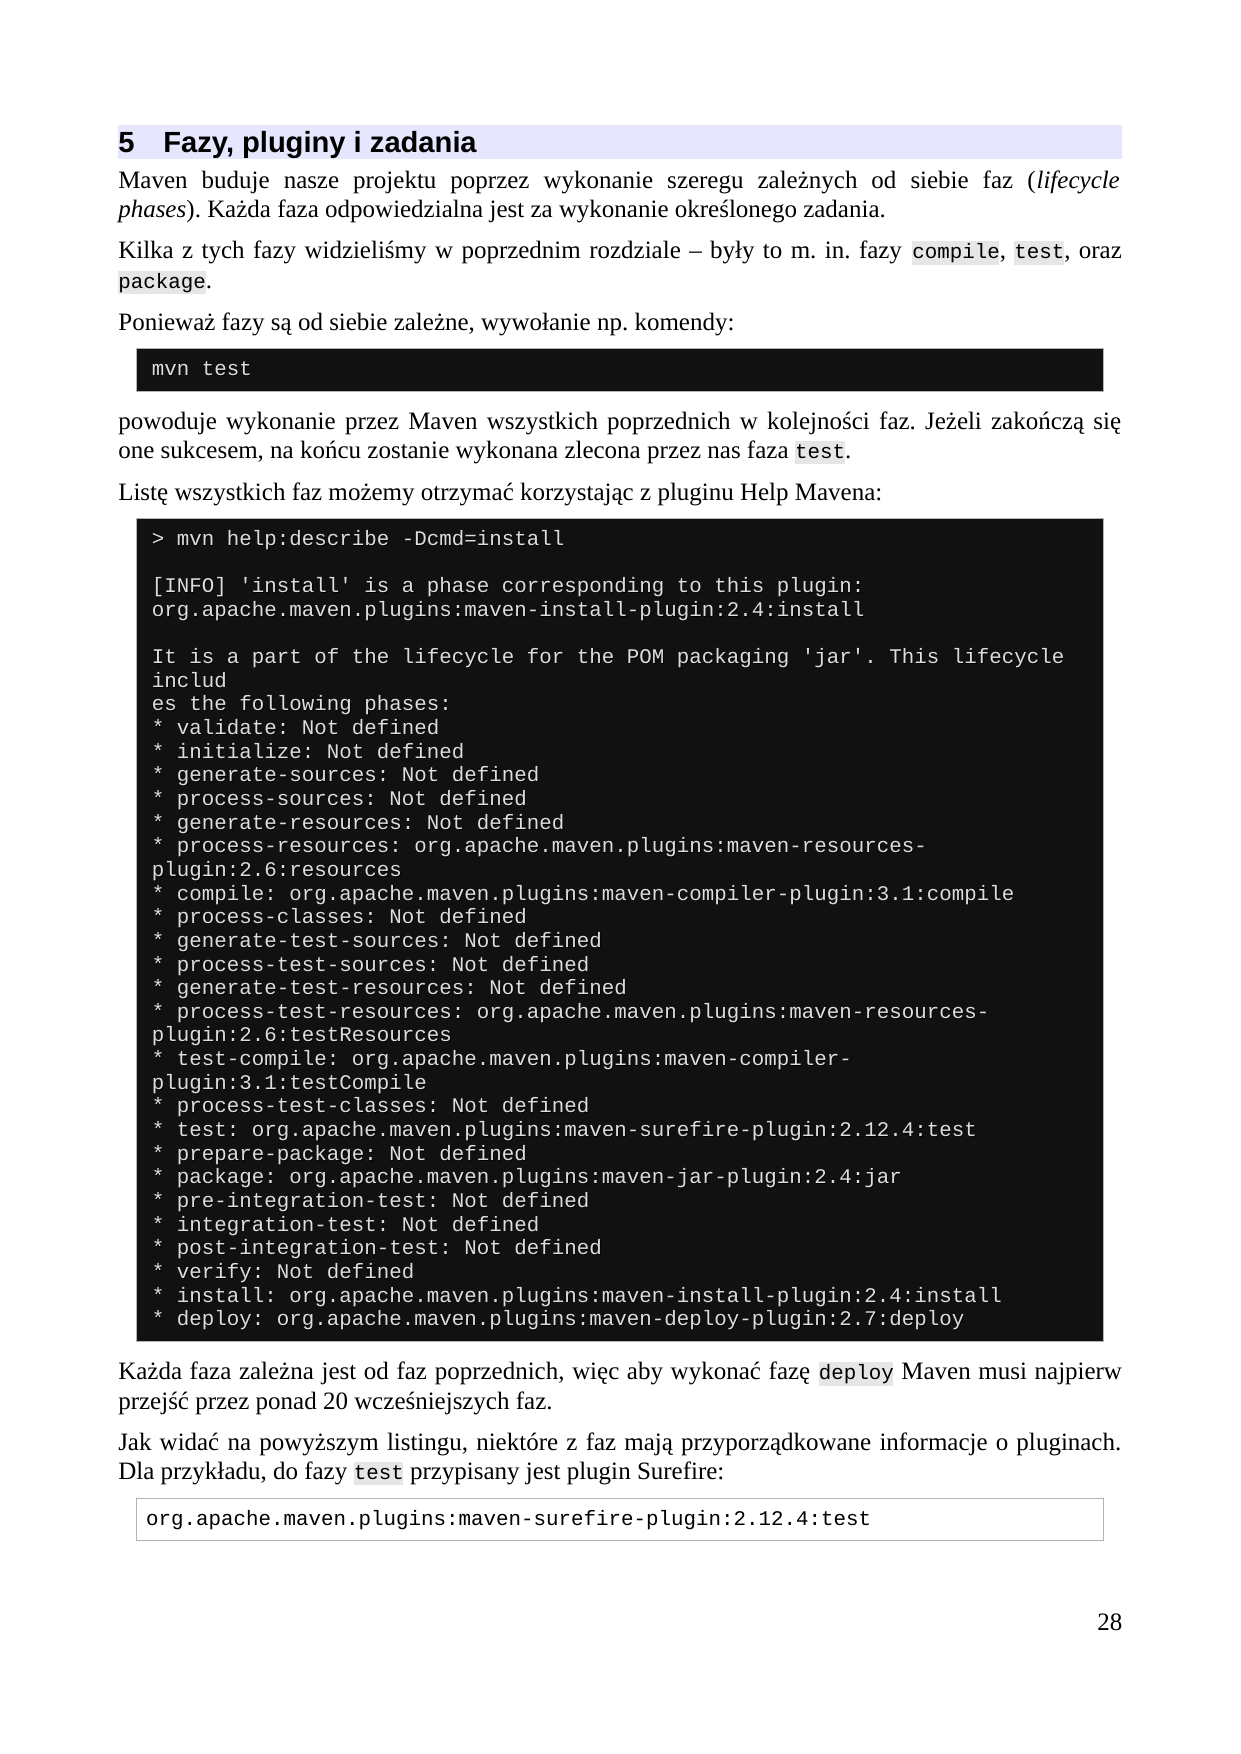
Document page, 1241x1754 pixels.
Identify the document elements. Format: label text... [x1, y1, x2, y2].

text * compile: org.apache.maven.plugins:maven-compiler-plugin:3.1:compile [137, 873, 1103, 896]
text * generate-test-resources: Not defined [137, 967, 1103, 991]
text [INFO] 'install' is a phase corresponding to this plugin: [137, 565, 1103, 589]
subtitle Fazy, pluginy i zadania [118, 125, 1122, 159]
text * process-test-sources: Not defined [137, 944, 1103, 967]
text Listę wszystkich faz możemy otrzymać korzystając z pluginu Help Mavena: [118, 477, 1122, 506]
text * process-test-classes: Not defined [137, 1086, 1103, 1109]
text org.apache.maven.plugins:maven-surefire-plugin:2.12.4:test [137, 1499, 1103, 1540]
text * generate-test-sources: Not defined [137, 920, 1103, 944]
text * install: org.apache.maven.plugins:maven-install-plugin:2.4:install [137, 1275, 1103, 1298]
text * test: org.apache.maven.plugins:maven-surefire-plugin:2.12.4:test [137, 1109, 1103, 1133]
text Kilka z tych fazy widzieliśmy w poprzednim rozdziale – były to m. in. fazy compile, test, oraz package. [118, 235, 1122, 294]
text Ponieważ fazy są od siebie zależne, wywołanie np. komendy: [118, 307, 1122, 336]
text * verify: Not defined [137, 1251, 1103, 1275]
text * integration-test: Not defined [137, 1204, 1103, 1227]
text * generate-resources: Not defined [137, 802, 1103, 825]
text Każda faza zależna jest od faz poprzednich, więc aby wykonać fazę deploy Maven musi najpierw przejść przez ponad 20 wcześniejszych faz. [118, 1356, 1122, 1414]
text * pre-integration-test: Not defined [137, 1180, 1103, 1204]
text * initialize: Not defined [137, 731, 1103, 754]
text powoduje wykonanie przez Maven wszystkich poprzednich w kolejności faz. Jeżeli zakończą się one sukcesem, na końcu zostanie wykonana zlecona przez nas faza test. [118, 406, 1122, 464]
text * process-classes: Not defined [137, 896, 1103, 920]
text * validate: Not defined [137, 707, 1103, 731]
text * post-integration-test: Not defined [137, 1227, 1103, 1251]
text * process-sources: Not defined [137, 778, 1103, 802]
text Maven buduje nasze projektu poprzez wykonanie szeregu zależnych od siebie faz (lifecycle phases). Każda faza odpowiedzialna jest za wykonanie określonego zadania. [118, 165, 1122, 223]
text * test-compile: org.apache.maven.plugins:maven-compiler-plugin:3.1:testCompile [137, 1038, 1103, 1086]
text > mvn help:describe -Dcmd=install [137, 519, 1103, 542]
text * deploy: org.apache.maven.plugins:maven-deploy-plugin:2.7:deploy [137, 1298, 1103, 1341]
text * process-resources: org.apache.maven.plugins:maven-resources-plugin:2.6:resources [137, 825, 1103, 873]
text es the following phases: [137, 683, 1103, 707]
text * package: org.apache.maven.plugins:maven-jar-plugin:2.4:jar [137, 1156, 1103, 1180]
text * process-test-resources: org.apache.maven.plugins:maven-resources-plugin:2.6:testResources [137, 991, 1103, 1038]
text mvn test [137, 349, 1103, 391]
text Jak widać na powyższym listingu, niektóre z faz mają przyporządkowane informacje o pluginach. Dla przykładu, do fazy test przypisany jest plugin Surefire: [118, 1427, 1122, 1485]
text It is a part of the lifecycle for the POM packaging 'jar'. This lifecycle includ [137, 636, 1103, 683]
text * prepare-package: Not defined [137, 1133, 1103, 1156]
text * generate-sources: Not defined [137, 754, 1103, 778]
text org.apache.maven.plugins:maven-install-plugin:2.4:install [137, 589, 1103, 613]
